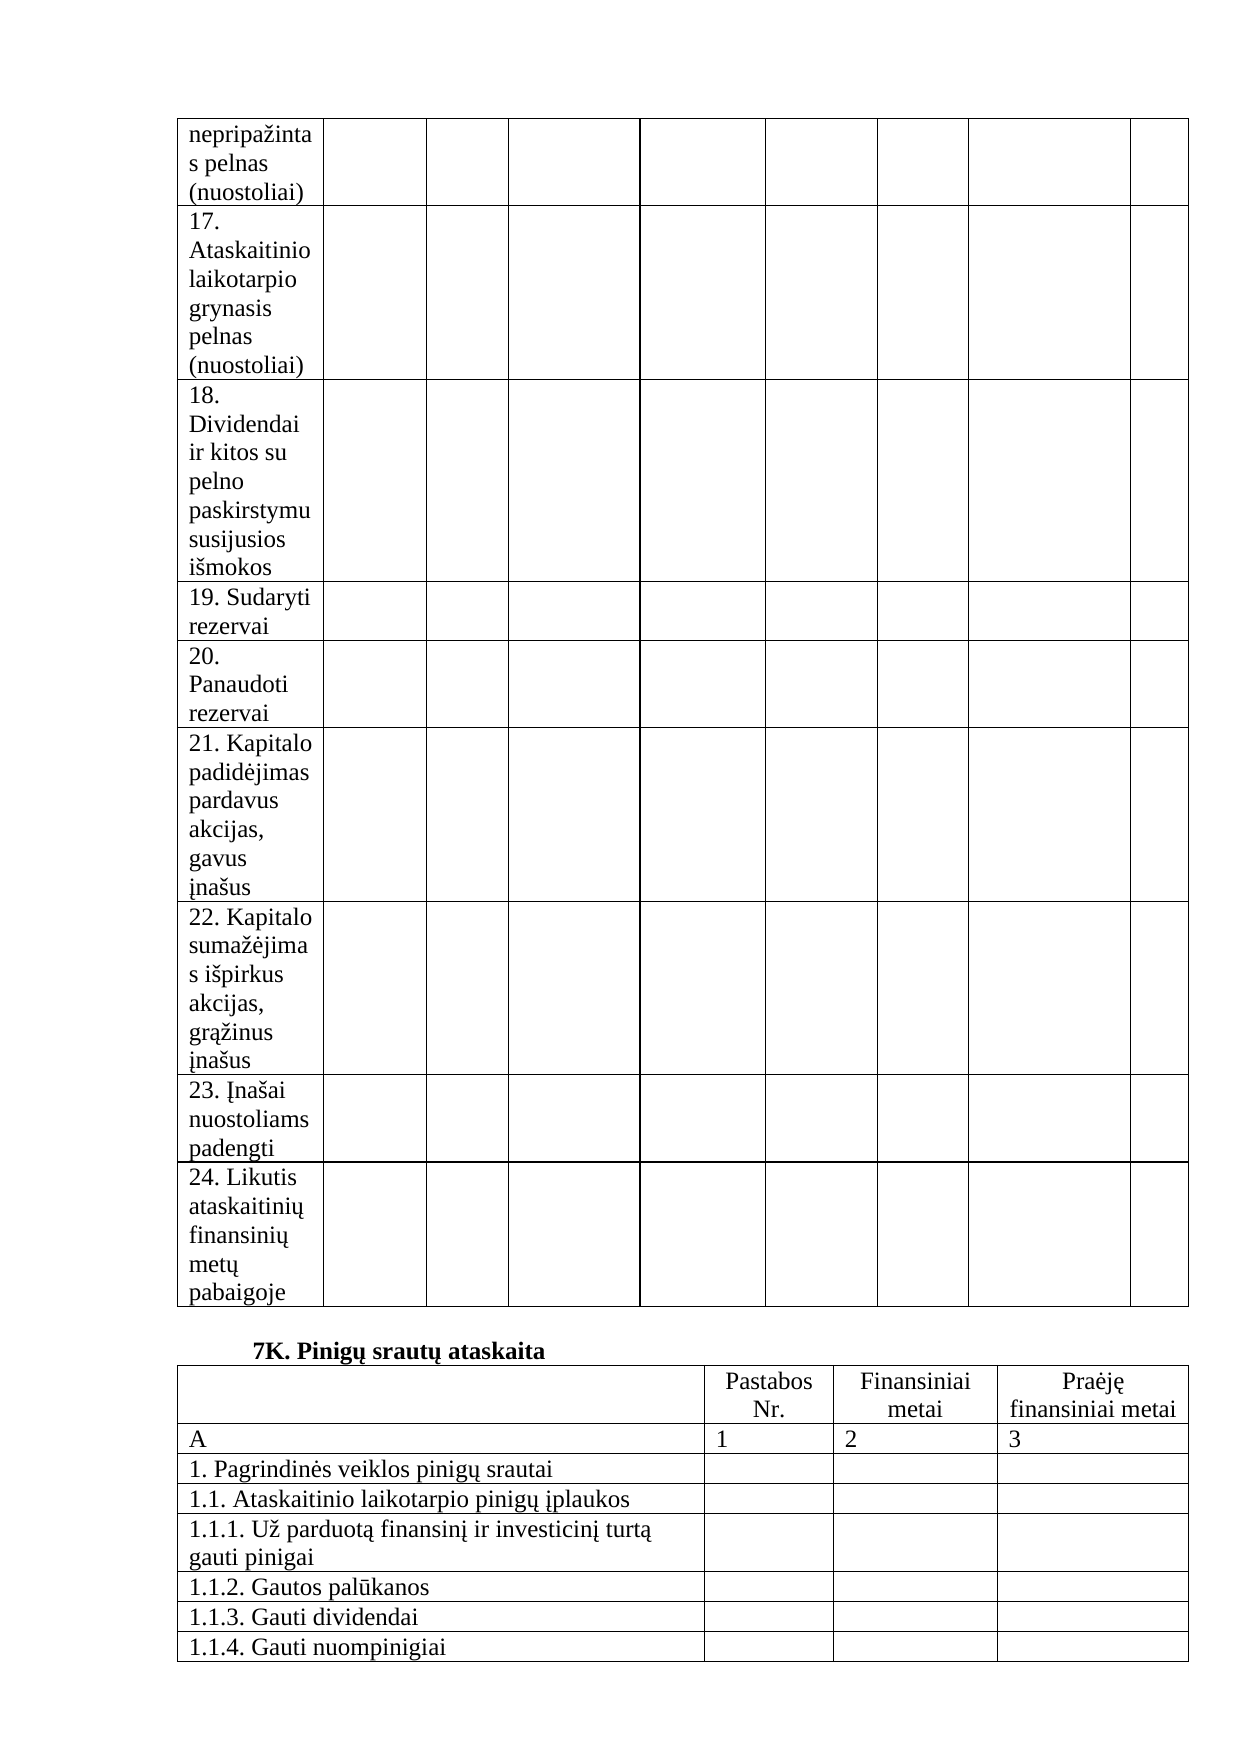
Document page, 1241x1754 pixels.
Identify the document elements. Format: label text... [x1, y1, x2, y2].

table_cell [998, 1514, 1188, 1571]
table_cell [1131, 1075, 1188, 1161]
table_cell [509, 119, 639, 205]
table_cell [878, 641, 968, 727]
table_cell [766, 1075, 877, 1161]
table_cell [641, 206, 765, 379]
table_cell [427, 119, 508, 205]
table_cell 1. Pagrindinės veiklos pinigų srautai [178, 1454, 704, 1483]
table_cell 1.1.3. Gauti dividendai [178, 1602, 704, 1631]
table_cell [878, 206, 968, 379]
table_cell [766, 641, 877, 727]
table_cell 2 [834, 1424, 997, 1453]
table_cell [427, 902, 508, 1074]
table_cell [998, 1484, 1188, 1513]
table_cell [766, 119, 877, 205]
table_cell 1.1.4. Gauti nuompinigiai [178, 1632, 704, 1661]
table_cell [427, 206, 508, 379]
table_cell [969, 380, 1130, 581]
table_cell [969, 728, 1130, 901]
table_cell [509, 582, 639, 640]
table_cell [1131, 206, 1188, 379]
table_cell [998, 1632, 1188, 1661]
table_cell [998, 1602, 1188, 1631]
table_cell 22. Kapitalo sumažėjimas išpirkus akcijas, grąžinus įnašus [178, 902, 323, 1074]
table_cell [509, 1163, 639, 1306]
table_cell [878, 1075, 968, 1161]
table_cell [509, 1075, 639, 1161]
table_cell [969, 902, 1130, 1074]
table_cell [878, 902, 968, 1074]
table_cell 1.1.1. Už parduotą finansinį ir investicinį turtą gauti pinigai [178, 1514, 704, 1571]
table_cell [509, 902, 639, 1074]
table_cell [705, 1484, 833, 1513]
table_cell [766, 728, 877, 901]
table_cell 18. Dividendai ir kitos su pelno paskirstymu susijusios išmokos [178, 380, 323, 581]
table_cell [766, 582, 877, 640]
table_header Praėję finansiniai metai [998, 1366, 1188, 1423]
table_cell [641, 902, 765, 1074]
table_cell 17. Ataskaitinio laikotarpio grynasis pelnas (nuostoliai) [178, 206, 323, 379]
table_cell [509, 206, 639, 379]
table_cell [324, 641, 426, 727]
table_cell [509, 641, 639, 727]
table_header Pastabos Nr. [705, 1366, 833, 1423]
table_cell [1131, 641, 1188, 727]
table_cell [324, 902, 426, 1074]
table_cell [427, 1163, 508, 1306]
table_cell [641, 582, 765, 640]
table_cell [427, 380, 508, 581]
table_cell [1131, 728, 1188, 901]
table_cell [427, 641, 508, 727]
table_cell [324, 1163, 426, 1306]
table_cell [641, 728, 765, 901]
table_header Finansiniai metai [834, 1366, 997, 1423]
table_cell [509, 728, 639, 901]
table_cell [427, 582, 508, 640]
table_cell [705, 1632, 833, 1661]
table_cell [834, 1484, 997, 1513]
table_header [178, 1366, 704, 1423]
table_cell 1 [705, 1424, 833, 1453]
table_cell [427, 1075, 508, 1161]
table_cell 23. Įnašai nuostoliams padengti [178, 1075, 323, 1161]
table_cell [969, 641, 1130, 727]
table_cell 19. Sudaryti rezervai [178, 582, 323, 640]
table_cell [834, 1602, 997, 1631]
table_cell nepripažintas pelnas (nuostoliai) [178, 119, 323, 205]
text 7K. Pinigų srautų ataskaita [177, 1336, 1166, 1365]
table_cell 3 [998, 1424, 1188, 1453]
table_cell [427, 728, 508, 901]
table_cell [1131, 582, 1188, 640]
table_cell [834, 1572, 997, 1601]
table_cell [1131, 1163, 1188, 1306]
table_cell [969, 206, 1130, 379]
table_cell [705, 1454, 833, 1483]
table_cell [705, 1572, 833, 1601]
table_cell [1131, 380, 1188, 581]
table_cell [878, 728, 968, 901]
table_cell [998, 1454, 1188, 1483]
table_cell [766, 902, 877, 1074]
table_cell [834, 1632, 997, 1661]
table_cell [1131, 902, 1188, 1074]
table_cell [969, 119, 1130, 205]
table_cell [878, 582, 968, 640]
table_cell [641, 641, 765, 727]
table_cell [324, 119, 426, 205]
table_cell [878, 119, 968, 205]
table_cell [1131, 119, 1188, 205]
table_cell [969, 1163, 1130, 1306]
table_cell 1.1. Ataskaitinio laikotarpio pinigų įplaukos [178, 1484, 704, 1513]
table_cell [641, 1075, 765, 1161]
table_cell [324, 380, 426, 581]
table_cell [641, 1163, 765, 1306]
table_cell [766, 1163, 877, 1306]
table_cell [324, 582, 426, 640]
table_cell [969, 582, 1130, 640]
table_cell [509, 380, 639, 581]
table_cell [878, 380, 968, 581]
table_cell [969, 1075, 1130, 1161]
table_cell [324, 206, 426, 379]
table_cell 1.1.2. Gautos palūkanos [178, 1572, 704, 1601]
table_cell [705, 1602, 833, 1631]
table_cell [834, 1514, 997, 1571]
table_cell [324, 1075, 426, 1161]
table_cell [878, 1163, 968, 1306]
table_cell A [178, 1424, 704, 1453]
table_cell [766, 380, 877, 581]
table_cell [324, 728, 426, 901]
table_cell [705, 1514, 833, 1571]
table_cell [641, 119, 765, 205]
table_cell [834, 1454, 997, 1483]
table_cell 24. Likutis ataskaitinių finansinių metų pabaigoje [178, 1163, 323, 1306]
table_cell 21. Kapitalo padidėjimas pardavus akcijas, gavus įnašus [178, 728, 323, 901]
table_cell 20. Panaudoti rezervai [178, 641, 323, 727]
table_cell [766, 206, 877, 379]
table_cell [998, 1572, 1188, 1601]
table_cell [641, 380, 765, 581]
